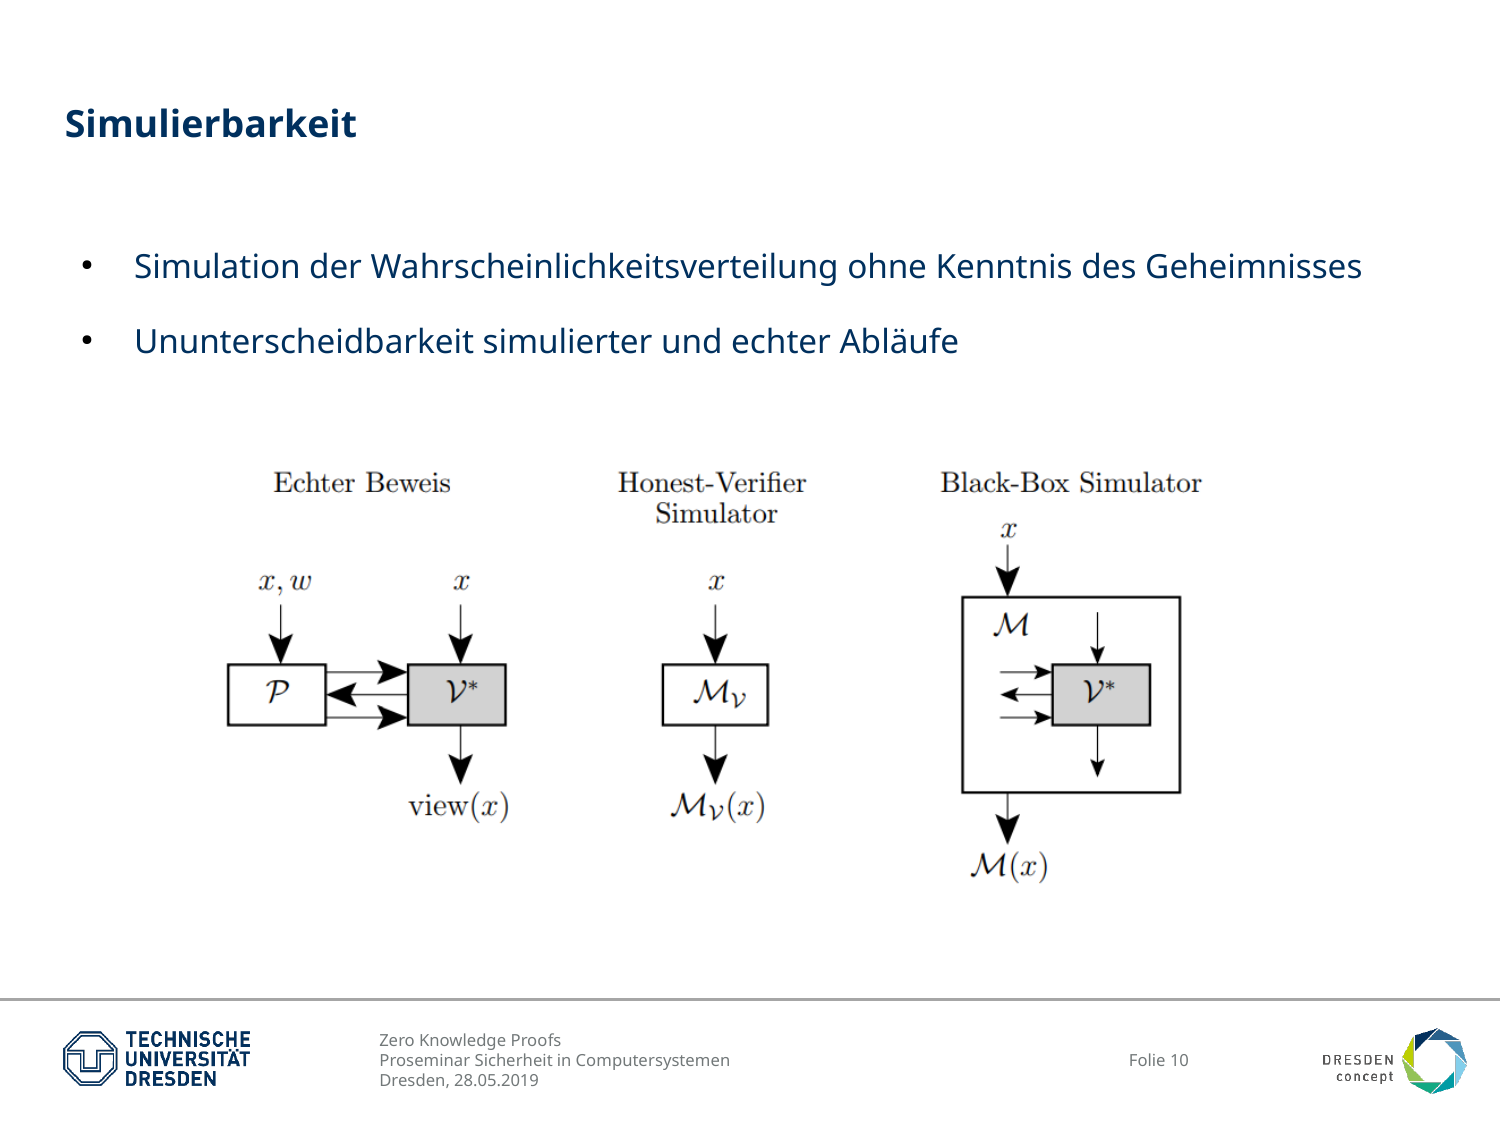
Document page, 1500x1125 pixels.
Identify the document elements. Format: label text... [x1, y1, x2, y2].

list Simulation der Wahrscheinlichkeitsverteilung ohne Kenntnis des Geheimnisses Ununterscheidbarkeit simulierter und echter Abläufe [63, 243, 1437, 941]
title Simulierbarkeit [64, 56, 1437, 190]
picture [63, 1031, 250, 1086]
picture [177, 458, 1242, 898]
picture [1323, 1028, 1467, 1094]
